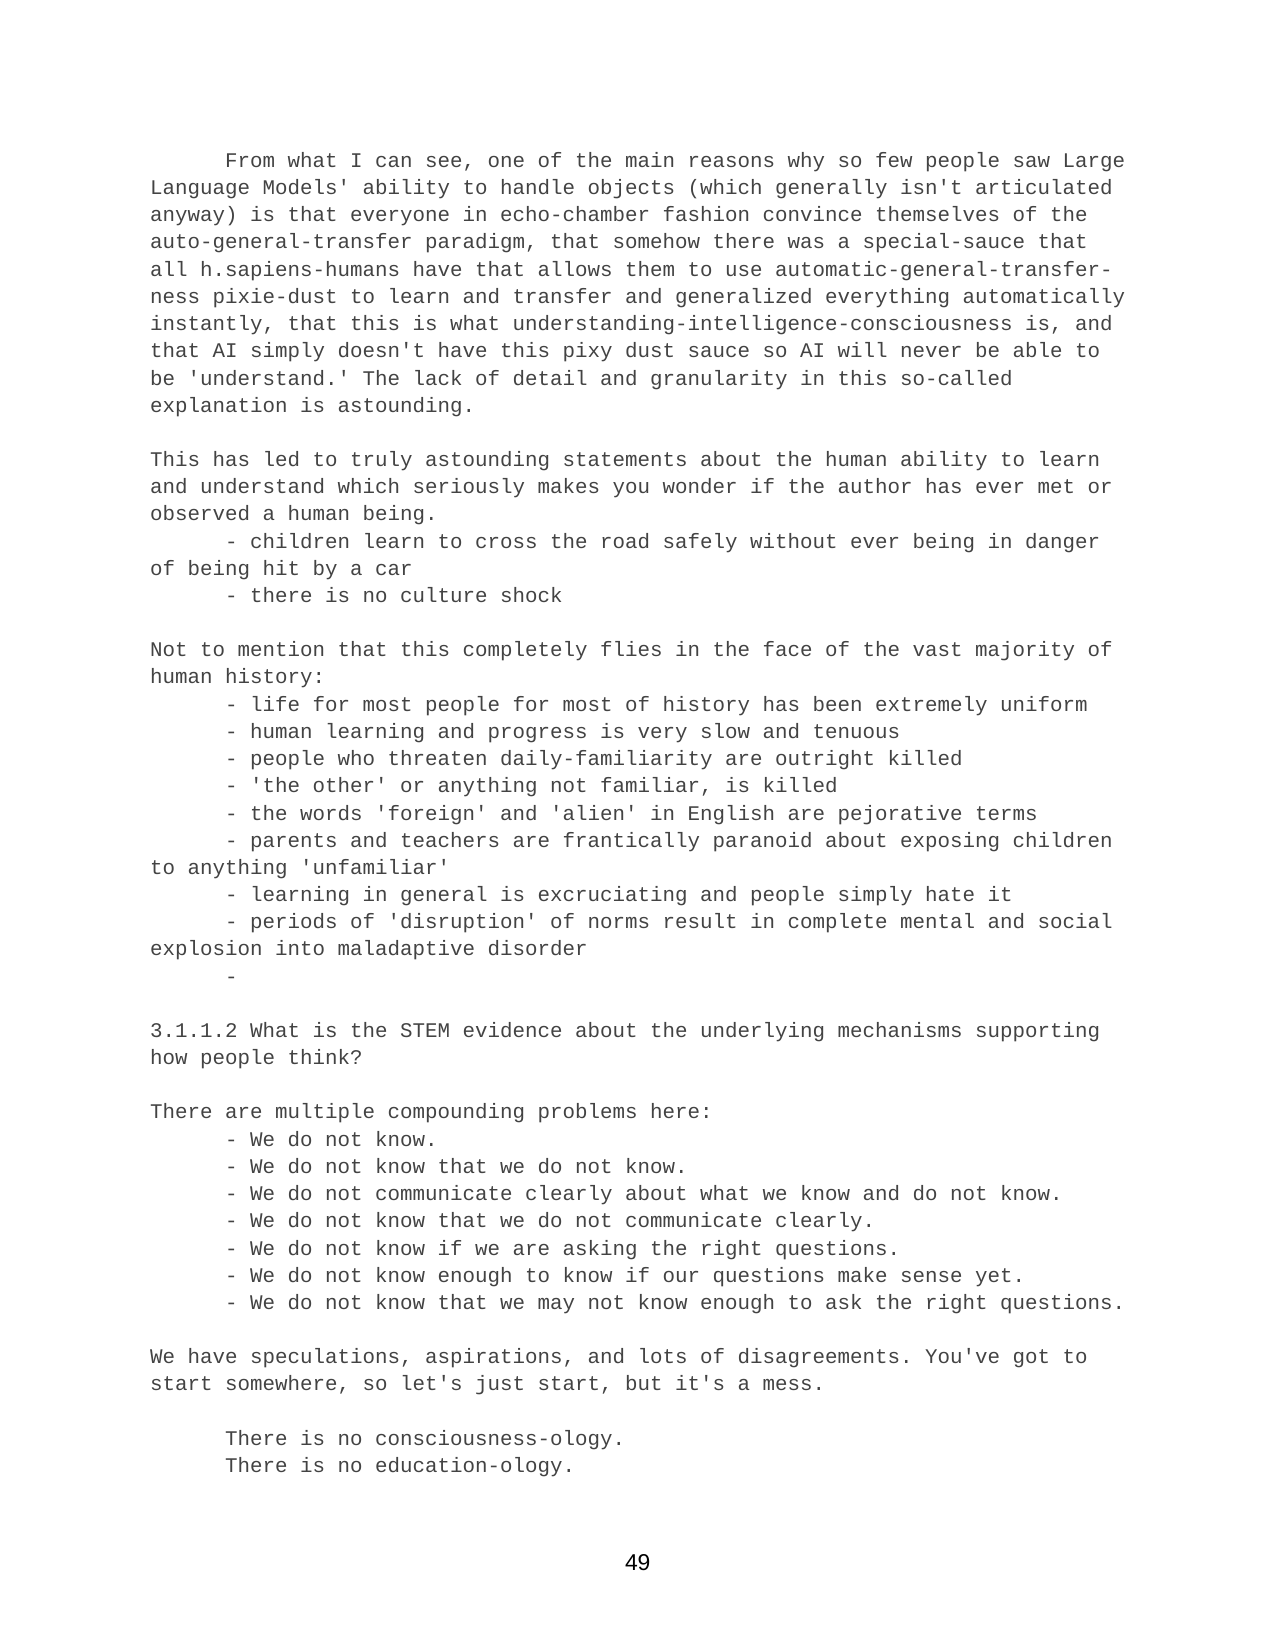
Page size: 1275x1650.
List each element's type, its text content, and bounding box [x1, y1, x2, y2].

text - periods of 'disruption' of norms result in complete mental and social explosion into maladaptive disorder [150, 911, 1125, 962]
text We have speculations, aspirations, and lots of disagreements. You've got to start somewhere, so let's just start, but it's a mess. [150, 1346, 1125, 1397]
text Not to mention that this completely flies in the face of the vast majority of human history: [150, 639, 1125, 690]
text There is no consciousness-ology. [150, 1428, 1125, 1451]
text - We do not know that we do not know. [150, 1156, 1125, 1179]
text This has led to truly astounding statements about the human ability to learn and understand which seriously makes you wonder if the author has ever met or observed a human being. [150, 449, 1125, 527]
text - there is no culture shock [150, 585, 1125, 609]
text - human learning and progress is very slow and tenuous [150, 721, 1125, 744]
text - children learn to cross the road safely without ever being in danger of being hit by a car [150, 531, 1125, 581]
text There is no education-ology. [150, 1455, 1125, 1479]
text - life for most people for most of history has been extremely uniform [150, 694, 1125, 717]
text - We do not communicate clearly about what we know and do not know. [150, 1183, 1125, 1207]
text - the words 'foreign' and 'alien' in English are pejorative terms [150, 802, 1125, 826]
text - people who threaten daily-familiarity are outright killed [150, 748, 1125, 772]
text - parents and teachers are frantically paranoid about exposing children to anything 'unfamiliar' [150, 830, 1125, 881]
text - learning in general is excruciating and people simply hate it [150, 884, 1125, 908]
text From what I can see, one of the main reasons why so few people saw Large Language Models' ability to handle objects (which generally isn't articulated anyway) is that everyone in echo-chamber fashion convince themselves of the auto-general-transfer paradigm, that somehow there was a special-sauce that all h.sapiens-humans have that allows them to use automatic-general-transfer-ness pixie-dust to learn and transfer and generalized everything automatically instantly, that this is what understanding-intelligence-consciousness is, and that AI simply doesn't have this pixy dust sauce so AI will never be able to be 'understand.' The lack of detail and granularity in this so-called explanation is astounding. [150, 150, 1125, 418]
text - We do not know if we are asking the right questions. [150, 1237, 1125, 1261]
text - We do not know that we do not communicate clearly. [150, 1210, 1125, 1234]
text - We do not know enough to know if our questions make sense yet. [150, 1265, 1125, 1288]
text - 'the other' or anything not familiar, is killed [150, 775, 1125, 799]
text There are multiple compounding problems here: [150, 1102, 1125, 1125]
text - We do not know. [150, 1129, 1125, 1152]
text 3.1.1.2 What is the STEM evidence about the underlying mechanisms supporting how people think? [150, 1020, 1125, 1071]
text - We do not know that we may not know enough to ask the right questions. [150, 1292, 1125, 1316]
text - [150, 966, 1125, 989]
